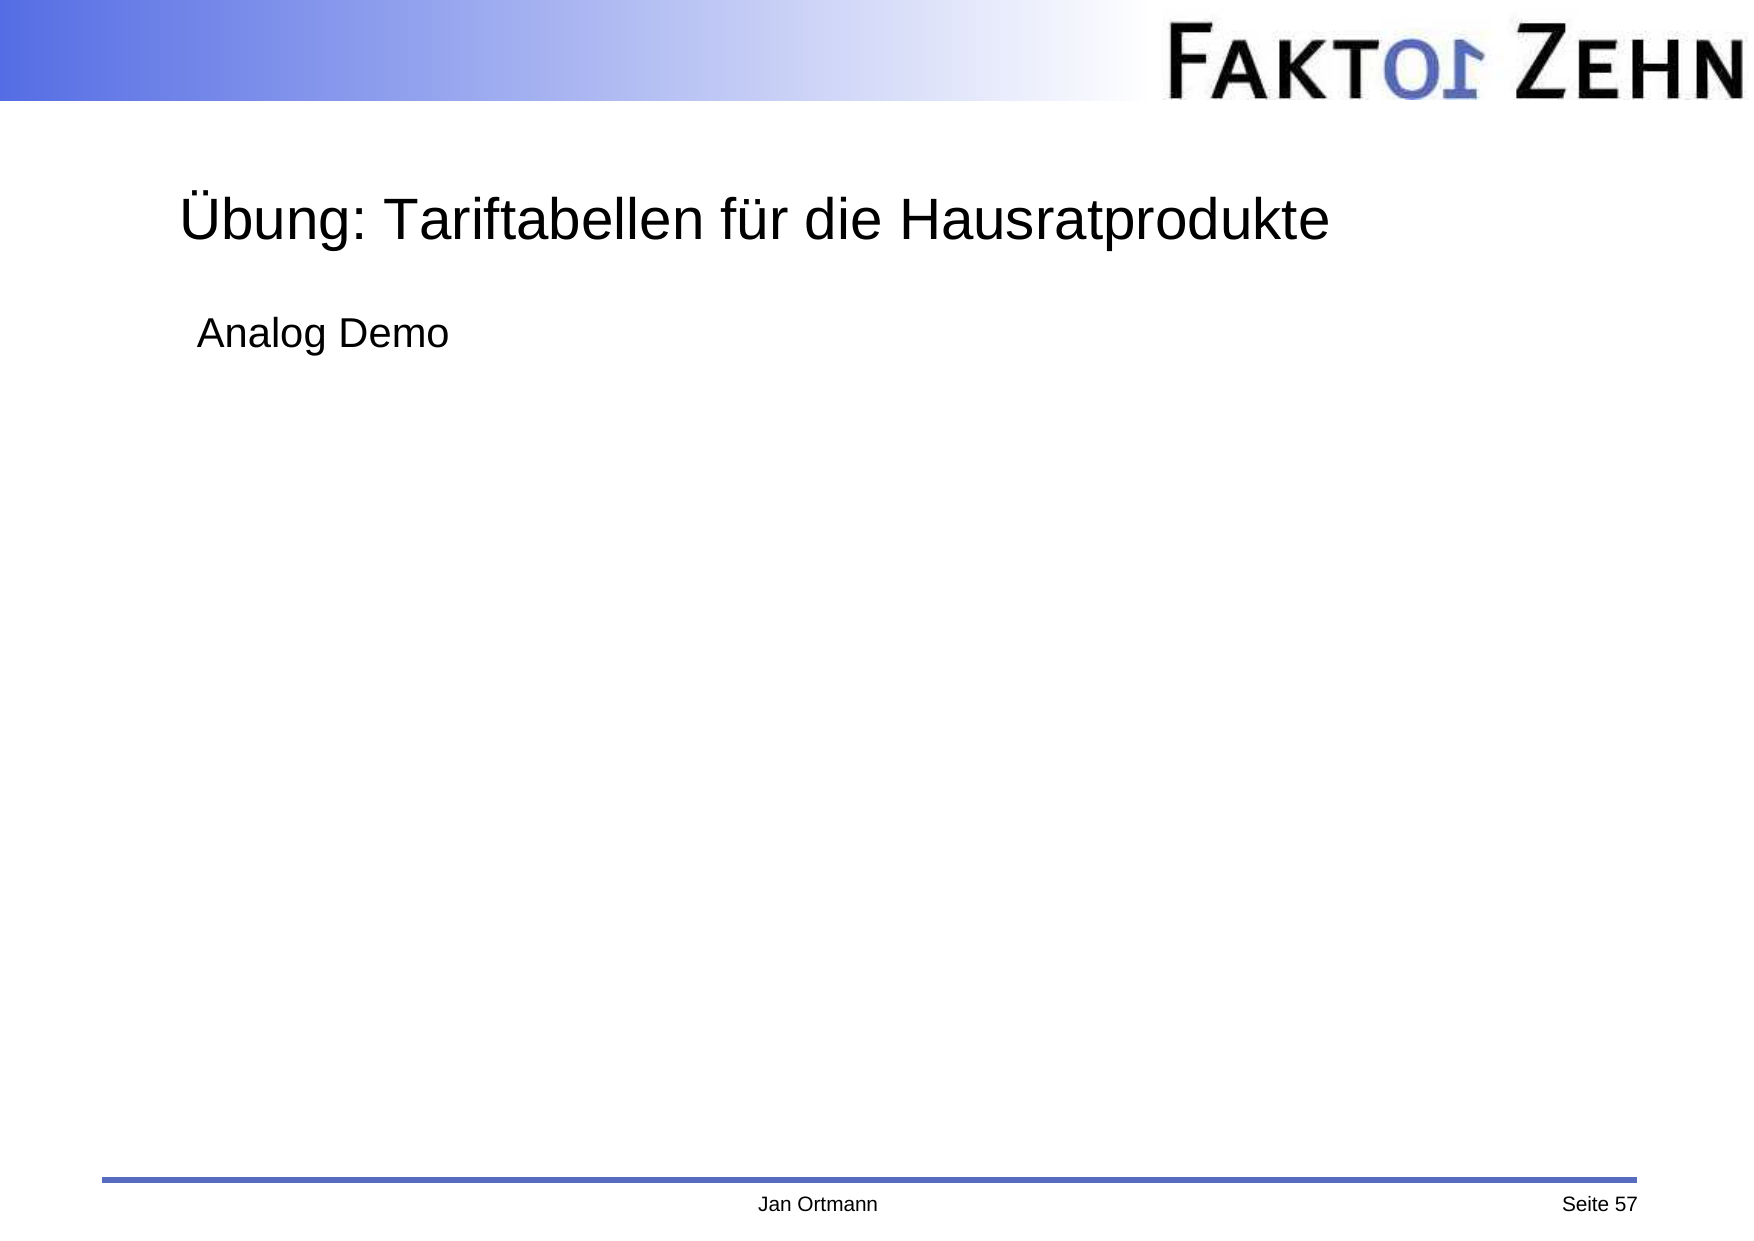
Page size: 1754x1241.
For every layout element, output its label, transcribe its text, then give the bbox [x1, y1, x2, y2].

picture [1162, 7, 1752, 100]
list Analog Demo [179, 310, 1576, 1078]
title Übung: Tariftabellen für die Hausratprodukte [179, 142, 1576, 296]
